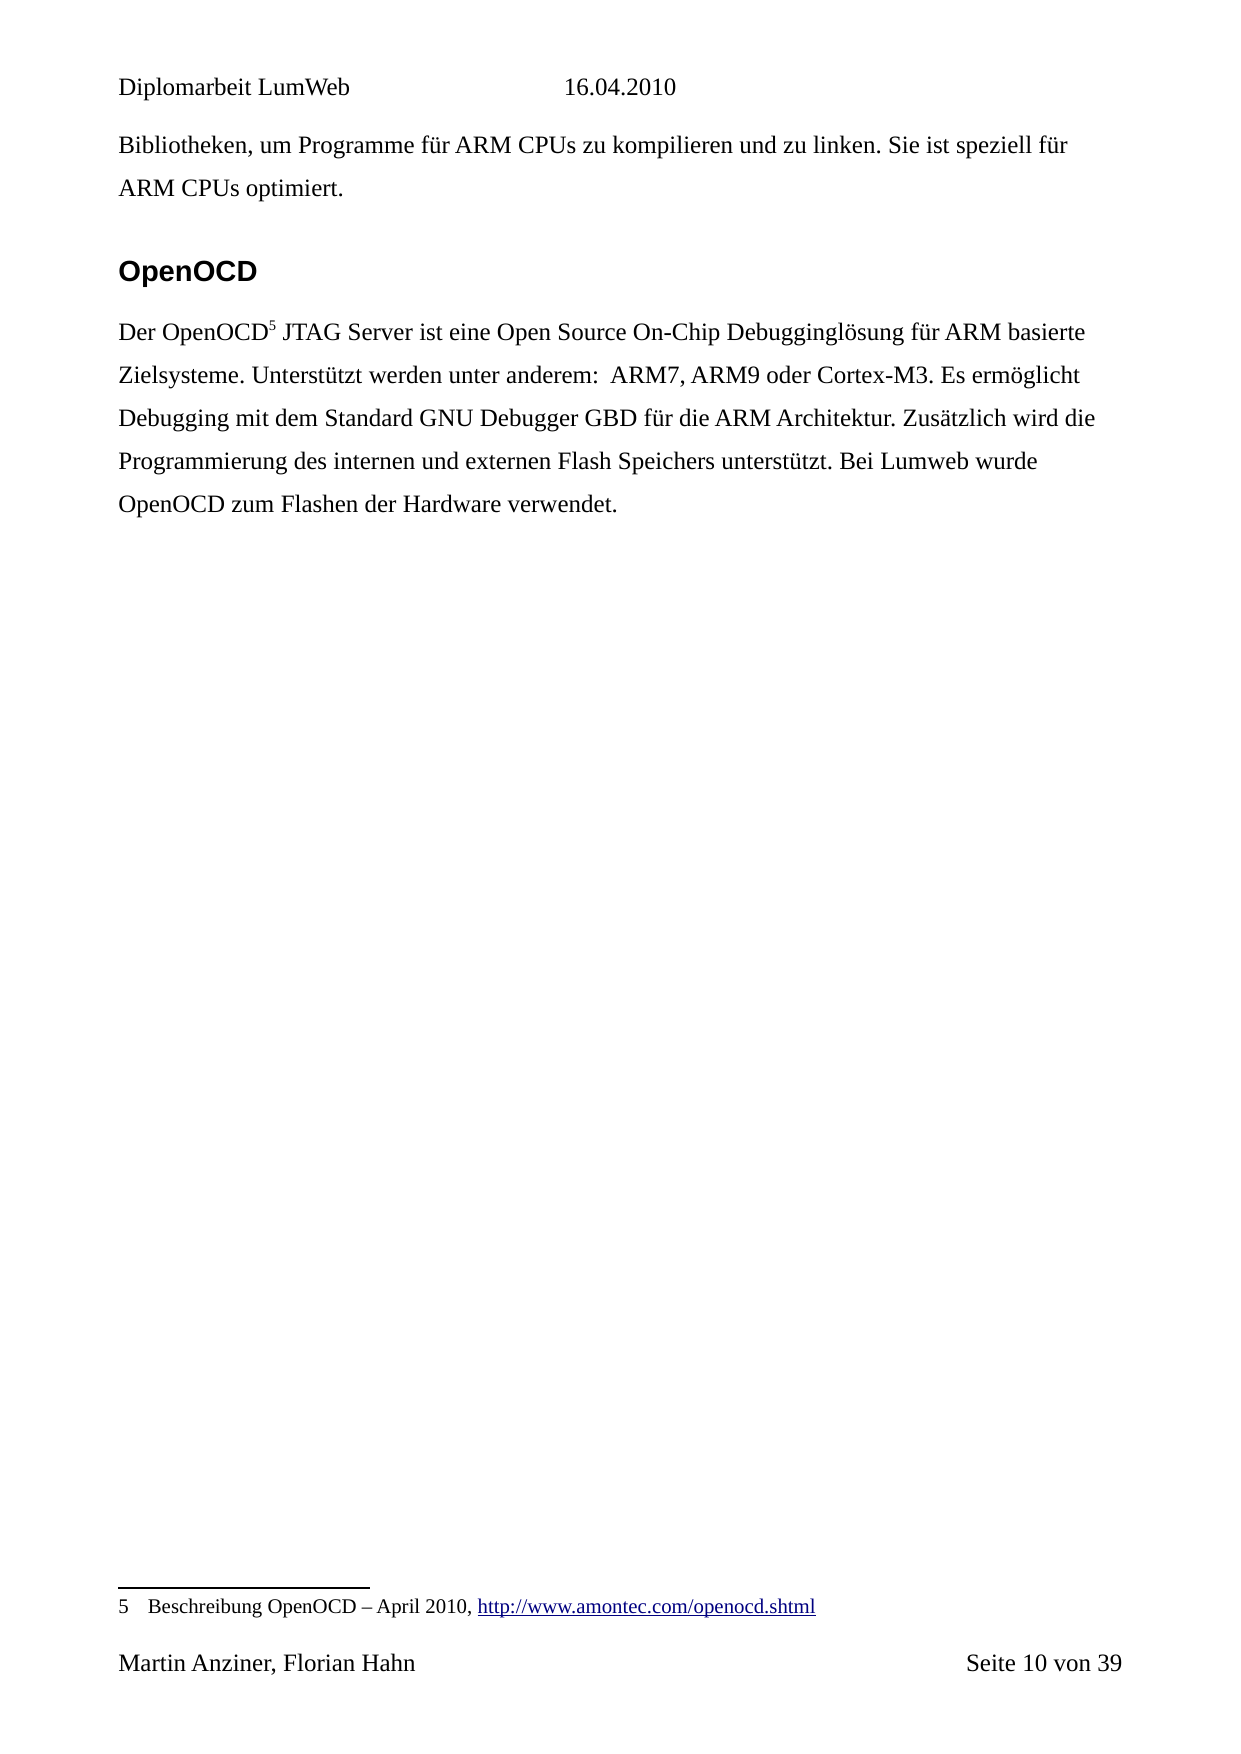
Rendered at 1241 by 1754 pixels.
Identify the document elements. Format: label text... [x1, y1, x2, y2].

text Beschreibung OpenOCD – April 2010, http://www.amontec.com/openocd.shtml [118, 1594, 1122, 1618]
text Der OpenOCD JTAG Server ist eine Open Source On-Chip Debugginglösung für ARM basierte Zielsysteme. Unterstützt werden unter anderem: ARM7, ARM9 oder Cortex-M3. Es ermöglicht Debugging mit dem Standard GNU Debugger GBD für die ARM Architektur. Zusätzlich wird die Programmierung des internen und externen Flash Speichers unterstützt. Bei Lumweb wurde OpenOCD zum Flashen der Hardware verwendet. [118, 317, 1122, 518]
text Bibliotheken, um Programme für ARM CPUs zu kompilieren und zu linken. Sie ist speziell für ARM CPUs optimiert. [118, 130, 1122, 202]
subtitle OpenOCD [118, 254, 1122, 287]
